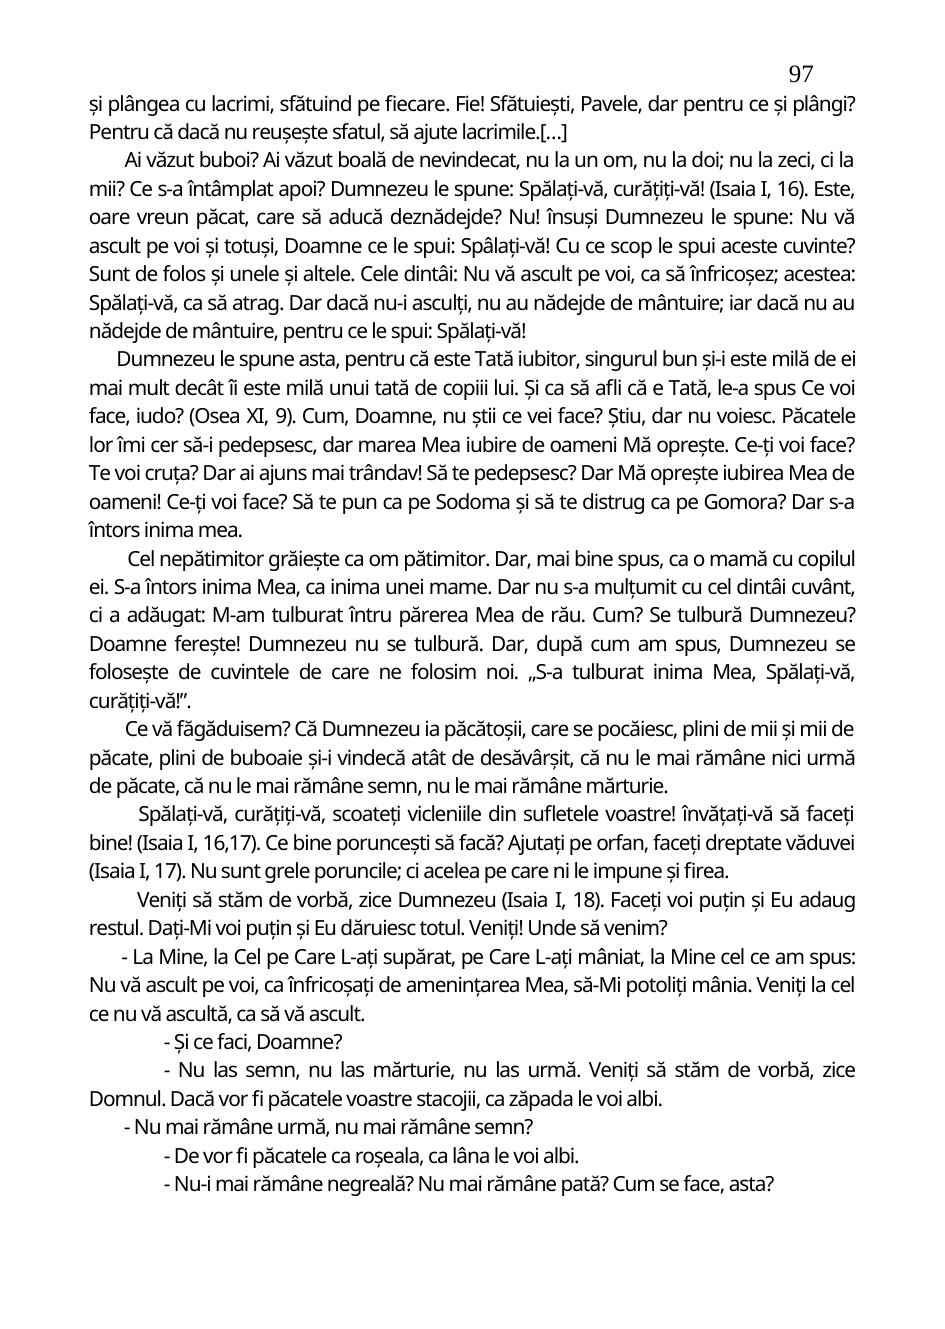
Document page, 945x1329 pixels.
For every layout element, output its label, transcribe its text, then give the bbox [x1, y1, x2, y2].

text Ai văzut buboi? Ai văzut boală de nevindecat, nu la un om, nu la doi; nu la zeci, ci la mii? Ce s-a întâmplat apoi? Dumnezeu le spune: Spălaţi-vă, curăţiţi-vă! (Isaia I, 16). Este, oare vreun păcat, care să aducă deznădejde? Nu! însuşi Dumnezeu le spune: Nu vă ascult pe voi şi totuşi, Doamne ce le spui: Spâlaţi-vă! Cu ce scop le spui aceste cuvinte? Sunt de folos şi unele şi altele. Cele dintâi: Nu vă ascult pe voi, ca să înfricoşez; acestea: Spălaţi-vă, ca să atrag. Dar dacă nu-i asculţi, nu au nădejde de mântuire; iar dacă nu au nădejde de mântuire, pentru ce le spui: Spălaţi-vă! [89, 146, 856, 344]
text - Nu-i mai rămâne negreală? Nu mai rămâne pată? Cum se face, asta? [89, 1169, 856, 1198]
text şi plângea cu lacrimi, sfătuind pe fiecare. Fie! Sfătuieşti, Pavele, dar pentru ce şi plângi? Pentru că dacă nu reuşeşte sfatul, să ajute lacrimile.[…] [89, 89, 856, 146]
text Ce vă făgăduisem? Că Dumnezeu ia păcătoşii, care se pocăiesc, plini de mii şi mii de păcate, plini de buboaie şi-i vindecă atât de desăvârşit, că nu le mai rămâne nici urmă de păcate, că nu le mai rămâne semn, nu le mai rămâne mărturie. [89, 714, 856, 799]
text Veniţi să stăm de vorbă, zice Dumnezeu (Isaia I, 18). Faceţi voi puţin şi Eu adaug restul. Daţi-Mi voi puţin şi Eu dăruiesc totul. Veniţi! Unde să venim? [89, 885, 856, 942]
text - Nu mai rămâne urmă, nu mai rămâne semn? [89, 1112, 856, 1141]
text - La Mine, la Cel pe Care L-aţi supărat, pe Care L-aţi mâniat, la Mine cel ce am spus: Nu vă ascult pe voi, ca înfricoşaţi de ameninţarea Mea, să-Mi potoliţi mânia. Veniţi la cel ce nu vă ascultă, ca să vă ascult. [89, 942, 856, 1027]
text Spălaţi-vă, curăţiţi-vă, scoateţi vicleniile din sufletele voastre! învăţaţi-vă să faceţi bine! (Isaia I, 16,17). Ce bine porunceşti să facă? Ajutaţi pe orfan, faceţi dreptate văduvei (Isaia I, 17). Nu sunt grele poruncile; ci acelea pe care ni le impune şi firea. [89, 799, 856, 885]
text - Şi ce faci, Doamne? [89, 1027, 856, 1056]
text - Nu las semn, nu las mărturie, nu las urmă. Veniţi să stăm de vorbă, zice Domnul. Dacă vor fi păcatele voastre stacojii, ca zăpada le voi albi. [89, 1056, 856, 1112]
text - De vor fi păcatele ca roşeala, ca lâna le voi albi. [89, 1141, 856, 1169]
text Cel nepătimitor grăieşte ca om pătimitor. Dar, mai bine spus, ca o mamă cu copilul ei. S-a întors inima Mea, ca inima unei mame. Dar nu s-a mulţumit cu cel dintâi cuvânt, ci a adăugat: M-am tulburat întru părerea Mea de rău. Cum? Se tulbură Dumnezeu? Doamne fereşte! Dumnezeu nu se tulbură. Dar, după cum am spus, Dumnezeu se foloseşte de cuvintele de care ne folosim noi. „S-a tulburat inima Mea, Spălaţi-vă, curăţiţi-vă!”. [89, 544, 856, 714]
text Dumnezeu le spune asta, pentru că este Tată iubitor, singurul bun şi-i este milă de ei mai mult decât îi este milă unui tată de copiii lui. Şi ca să afli că e Tată, le-a spus Ce voi face, iudo? (Osea XI, 9). Cum, Doamne, nu ştii ce vei face? Ştiu, dar nu voiesc. Păcatele lor îmi cer să-i pedepsesc, dar marea Mea iubire de oameni Mă opreşte. Ce-ţi voi face? Te voi cruţa? Dar ai ajuns mai trândav! Să te pedepsesc? Dar Mă opreşte iubirea Mea de oameni! Ce-ţi voi face? Să te pun ca pe Sodoma şi să te distrug ca pe Gomora? Dar s-a întors inima mea. [89, 344, 856, 544]
